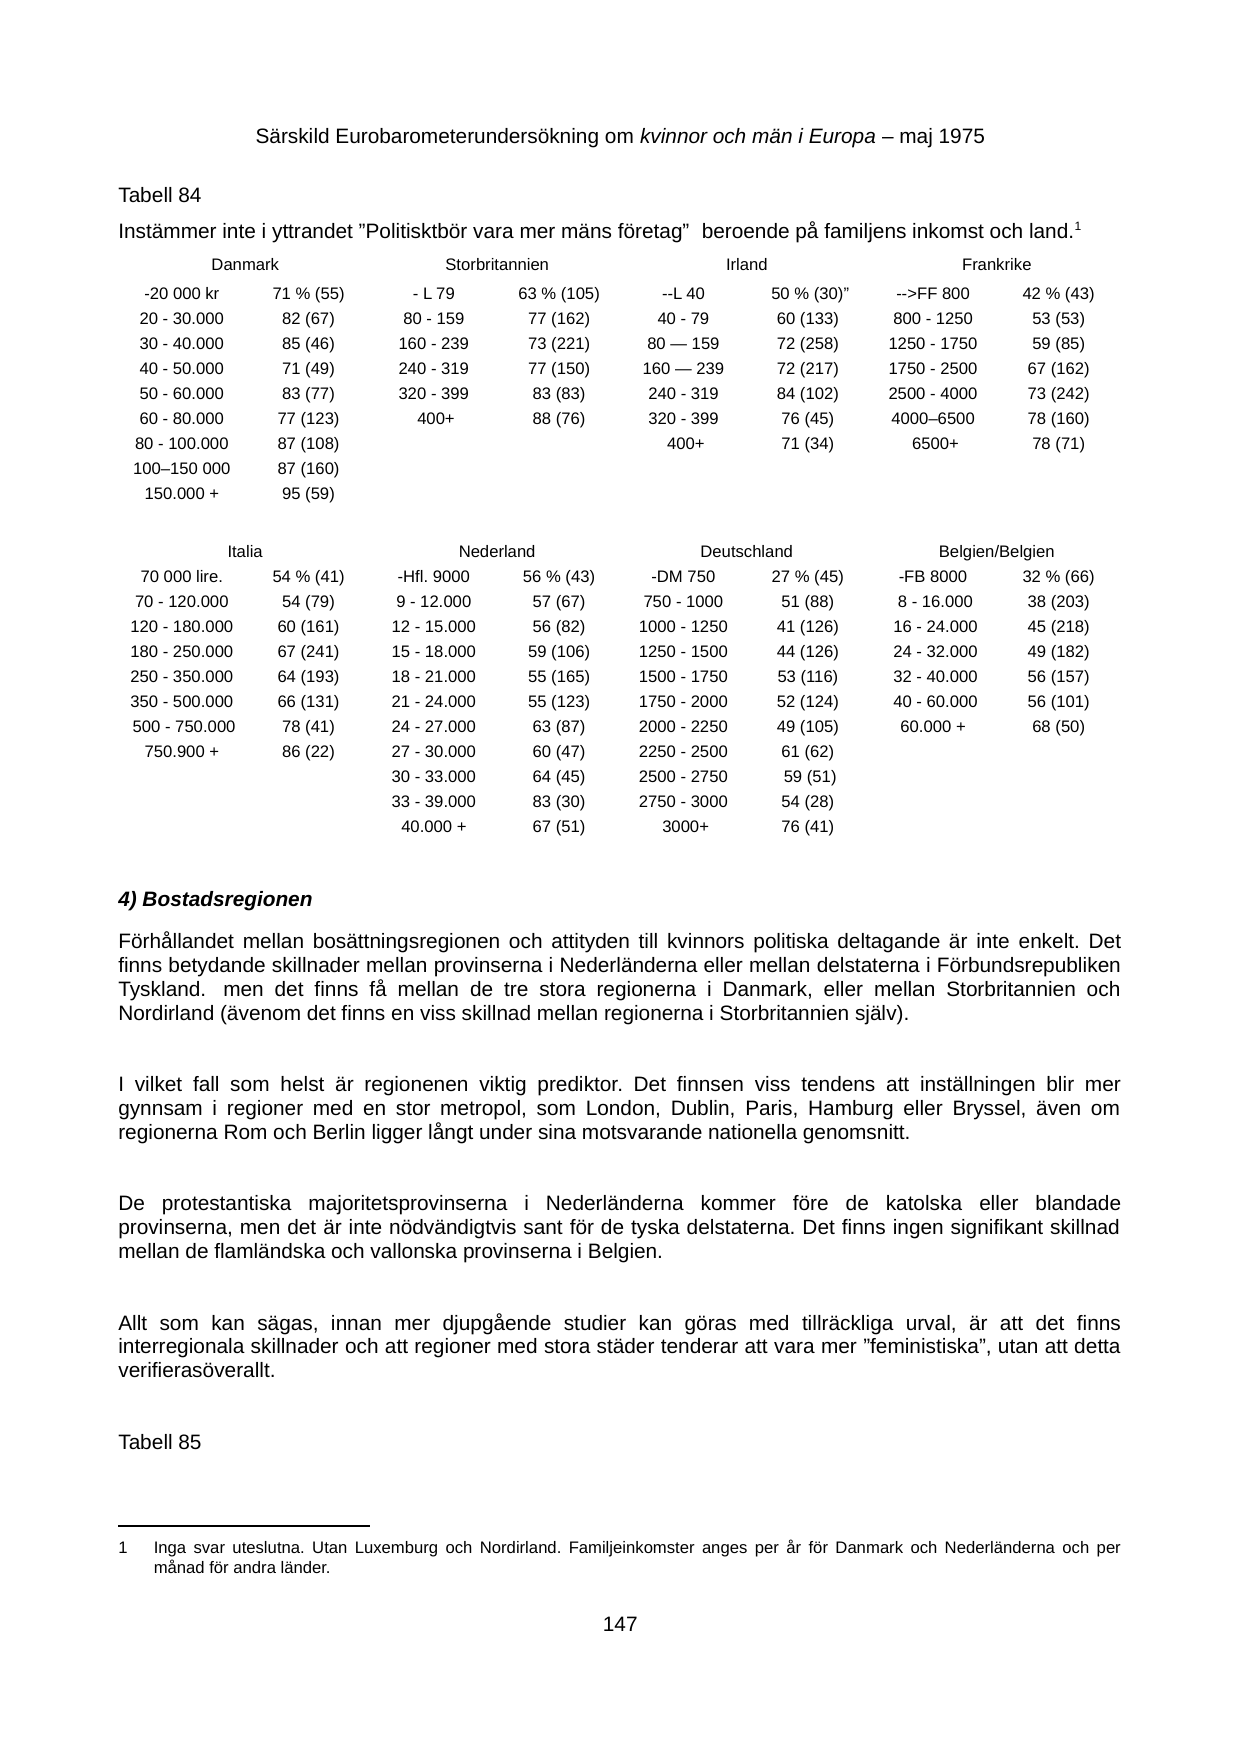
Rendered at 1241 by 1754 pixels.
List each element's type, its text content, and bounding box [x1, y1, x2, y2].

table_cell 51 (88) [749, 589, 871, 613]
table_cell 63 % (105) [500, 281, 622, 306]
table_cell 60.000 + [871, 714, 999, 738]
table_cell 24 - 27.000 [372, 714, 500, 738]
table_cell 24 - 32.000 [871, 639, 999, 663]
table_cell 68 (50) [999, 714, 1122, 738]
table_cell 49 (182) [999, 639, 1122, 663]
table_cell 70 - 120.000 [118, 589, 249, 613]
table_header Danmark [118, 249, 372, 281]
table_cell 32 - 40.000 [871, 664, 999, 688]
table_cell [999, 481, 1122, 506]
table_cell 67 (162) [999, 356, 1122, 381]
table_cell 82 (67) [250, 306, 372, 331]
table_cell 76 (45) [749, 406, 871, 431]
table_cell [118, 814, 249, 838]
table_cell 73 (242) [999, 381, 1122, 406]
table_cell [871, 456, 999, 481]
table_cell 78 (160) [999, 406, 1122, 431]
table_cell [250, 506, 372, 538]
table_cell 160 - 239 [372, 331, 500, 356]
table_cell 71 (49) [250, 356, 372, 381]
table_cell 160 — 239 [622, 356, 749, 381]
table_cell 60 (47) [500, 739, 622, 763]
table_cell [999, 456, 1122, 481]
table_cell [871, 789, 999, 813]
table_cell 400+ [622, 431, 749, 456]
table_cell 80 — 159 [622, 331, 749, 356]
table_cell 60 - 80.000 [118, 406, 249, 431]
table_cell 76 (41) [749, 814, 871, 838]
table_cell 55 (165) [500, 664, 622, 688]
table_cell 240 - 319 [372, 356, 500, 381]
table_cell [622, 506, 749, 538]
table_cell 60 (133) [749, 306, 871, 331]
table_cell 86 (22) [250, 739, 372, 763]
table_cell 55 (123) [500, 689, 622, 713]
text Tabell 84 [118, 183, 1122, 207]
table_cell 66 (131) [250, 689, 372, 713]
text Förhållandet mellan bosättningsregionen och attityden till kvinnors politiska deltagande är inte enkelt. Det finns betydande skillnader mellan provinserna i Nederländerna eller mellan delstaterna i Förbundsrepubliken Tyskland. men det finns få mellan de tre stora regionerna i Danmark, eller mellan Storbritannien och Nordirland (ävenom det finns en viss skillnad mellan regionerna i Storbritannien själv). [118, 929, 1122, 1025]
table_cell 12 - 15.000 [372, 614, 500, 638]
table_cell [500, 481, 622, 506]
table_cell 250 - 350.000 [118, 664, 249, 688]
table_cell 95 (59) [250, 481, 372, 506]
table_cell 77 (162) [500, 306, 622, 331]
table_cell 59 (51) [749, 764, 871, 788]
text De protestantiska majoritetsprovinserna i Nederländerna kommer före de katolska eller blandade provinserna, men det är inte nödvändigtvis sant för de tyska delstaterna. Det finns ingen signifikant skillnad mellan de flamländska och vallonska provinserna i Belgien. [118, 1191, 1122, 1263]
table_cell [372, 456, 500, 481]
table_cell -FB 8000 [871, 564, 999, 588]
table_cell 49 (105) [749, 714, 871, 738]
table_cell 40 - 79 [622, 306, 749, 331]
table_cell 54 % (41) [250, 564, 372, 588]
table_cell 77 (150) [500, 356, 622, 381]
table_cell 1250 - 1750 [871, 331, 999, 356]
table_cell 40.000 + [372, 814, 500, 838]
text Allt som kan sägas, innan mer djupgående studier kan göras med tillräckliga urval, är att det finns interregionala skillnader och att regioner med stora städer tenderar att vara mer ”feministiska”, utan att detta verifierasöverallt. [118, 1310, 1122, 1382]
table_cell 73 (221) [500, 331, 622, 356]
table_cell [749, 481, 871, 506]
table_cell -DM 750 [622, 564, 749, 588]
table_cell 87 (108) [250, 431, 372, 456]
table_cell 18 - 21.000 [372, 664, 500, 688]
table_cell 2500 - 2750 [622, 764, 749, 788]
table_header Storbritannien [372, 249, 622, 281]
text Tabell 85 [118, 1429, 1122, 1453]
table_header Irland [622, 249, 871, 281]
table_cell [999, 814, 1122, 838]
text I vilket fall som helst är regionenen viktig prediktor. Det finnsen viss tendens att inställningen blir mer gynnsam i regioner med en stor metropol, som London, Dublin, Paris, Hamburg eller Bryssel, även om regionerna Rom och Berlin ligger långt under sina motsvarande nationella genomsnitt. [118, 1072, 1122, 1144]
table_cell 54 (28) [749, 789, 871, 813]
table_cell [250, 764, 372, 788]
table_cell 100–150 000 [118, 456, 249, 481]
table_cell [749, 506, 871, 538]
table_cell --L 40 [622, 281, 749, 306]
table_cell [999, 789, 1122, 813]
table_cell 1250 - 1500 [622, 639, 749, 663]
table_cell 57 (67) [500, 589, 622, 613]
table_cell - L 79 [372, 281, 500, 306]
table_cell 64 (45) [500, 764, 622, 788]
table_cell 67 (51) [500, 814, 622, 838]
table_cell 83 (30) [500, 789, 622, 813]
table_cell [622, 481, 749, 506]
table_cell 67 (241) [250, 639, 372, 663]
table_cell 50 % (30)” [749, 281, 871, 306]
table_cell 70 000 lire. [118, 564, 249, 588]
table_cell 72 (258) [749, 331, 871, 356]
table_cell 3000+ [622, 814, 749, 838]
table_cell 42 % (43) [999, 281, 1122, 306]
table_cell [999, 506, 1122, 538]
table_cell 41 (126) [749, 614, 871, 638]
table_cell [871, 814, 999, 838]
table_cell Italia [118, 539, 372, 563]
subtitle 4) Bostadsregionen [118, 887, 1122, 911]
table_header Frankrike [871, 249, 1122, 281]
table_cell [622, 456, 749, 481]
table_cell 45 (218) [999, 614, 1122, 638]
table_cell 120 - 180.000 [118, 614, 249, 638]
table_cell [871, 739, 999, 763]
table_cell [871, 506, 999, 538]
table_cell [871, 764, 999, 788]
table_cell 20 - 30.000 [118, 306, 249, 331]
table_cell 16 - 24.000 [871, 614, 999, 638]
table_cell 56 (101) [999, 689, 1122, 713]
table_cell 40 - 50.000 [118, 356, 249, 381]
table_cell 150.000 + [118, 481, 249, 506]
table_cell Nederland [372, 539, 622, 563]
table_cell 33 - 39.000 [372, 789, 500, 813]
table_cell 8 - 16.000 [871, 589, 999, 613]
table_cell [372, 431, 500, 456]
table_cell 6500+ [871, 431, 999, 456]
text Instämmer inte i yttrandet ”Politisktbör vara mer mäns företag” beroende på familjens inkomst och land. [118, 219, 1122, 243]
table_cell 27 % (45) [749, 564, 871, 588]
table_cell 500 - 750.000 [118, 714, 249, 738]
table_cell 52 (124) [749, 689, 871, 713]
table_cell 180 - 250.000 [118, 639, 249, 663]
table_cell [250, 789, 372, 813]
table_cell 320 - 399 [622, 406, 749, 431]
table_cell 78 (71) [999, 431, 1122, 456]
table_cell 60 (161) [250, 614, 372, 638]
table_cell 240 - 319 [622, 381, 749, 406]
table_cell 83 (77) [250, 381, 372, 406]
table_cell 21 - 24.000 [372, 689, 500, 713]
table_cell 61 (62) [749, 739, 871, 763]
table_cell [500, 506, 622, 538]
table_cell 84 (102) [749, 381, 871, 406]
table_cell 71 (34) [749, 431, 871, 456]
table_cell [250, 814, 372, 838]
table_cell 56 (157) [999, 664, 1122, 688]
table_cell 64 (193) [250, 664, 372, 688]
table_cell 80 - 159 [372, 306, 500, 331]
table_cell [118, 764, 249, 788]
table_cell 1000 - 1250 [622, 614, 749, 638]
table_cell 59 (106) [500, 639, 622, 663]
table_cell 2500 - 4000 [871, 381, 999, 406]
table_cell Belgien/Belgien [871, 539, 1122, 563]
table_cell 78 (41) [250, 714, 372, 738]
table_cell 71 % (55) [250, 281, 372, 306]
table_cell 83 (83) [500, 381, 622, 406]
table_cell 77 (123) [250, 406, 372, 431]
table_cell 40 - 60.000 [871, 689, 999, 713]
table_cell 2750 - 3000 [622, 789, 749, 813]
table_cell 32 % (66) [999, 564, 1122, 588]
table_cell 2250 - 2500 [622, 739, 749, 763]
table_cell [118, 506, 249, 538]
table_cell 320 - 399 [372, 381, 500, 406]
table_cell 44 (126) [749, 639, 871, 663]
table_cell 15 - 18.000 [372, 639, 500, 663]
table_cell 1750 - 2000 [622, 689, 749, 713]
table_cell [372, 481, 500, 506]
table_cell -20 000 kr [118, 281, 249, 306]
table_cell 53 (116) [749, 664, 871, 688]
table_cell 9 - 12.000 [372, 589, 500, 613]
table_cell -->FF 800 [871, 281, 999, 306]
table_cell -Hfl. 9000 [372, 564, 500, 588]
table_cell 4000–6500 [871, 406, 999, 431]
table_cell 87 (160) [250, 456, 372, 481]
table_cell 88 (76) [500, 406, 622, 431]
table_cell [500, 431, 622, 456]
table_cell Deutschland [622, 539, 871, 563]
table_cell [118, 789, 249, 813]
table_cell 350 - 500.000 [118, 689, 249, 713]
table_cell 400+ [372, 406, 500, 431]
table_cell [749, 456, 871, 481]
table_cell 54 (79) [250, 589, 372, 613]
table_cell [999, 739, 1122, 763]
table_cell 2000 - 2250 [622, 714, 749, 738]
table_cell 800 - 1250 [871, 306, 999, 331]
table_cell 80 - 100.000 [118, 431, 249, 456]
table_cell 30 - 40.000 [118, 331, 249, 356]
table_cell 85 (46) [250, 331, 372, 356]
table_cell [372, 506, 500, 538]
table_cell 56 (82) [500, 614, 622, 638]
table_cell 30 - 33.000 [372, 764, 500, 788]
table_cell 38 (203) [999, 589, 1122, 613]
table_cell 63 (87) [500, 714, 622, 738]
table_cell 1750 - 2500 [871, 356, 999, 381]
table_cell 750 - 1000 [622, 589, 749, 613]
table_cell [500, 456, 622, 481]
table_cell 50 - 60.000 [118, 381, 249, 406]
table_cell 750.900 + [118, 739, 249, 763]
table_cell 56 % (43) [500, 564, 622, 588]
table_cell [871, 481, 999, 506]
table_cell [999, 764, 1122, 788]
table_cell 1500 - 1750 [622, 664, 749, 688]
text Inga svar uteslutna. Utan Luxemburg och Nordirland. Familjeinkomster anges per år för Danmark och Nederländerna och per månad för andra länder. [118, 1538, 1122, 1577]
table_cell 72 (217) [749, 356, 871, 381]
table_cell 27 - 30.000 [372, 739, 500, 763]
table_cell 53 (53) [999, 306, 1122, 331]
table_cell 59 (85) [999, 331, 1122, 356]
